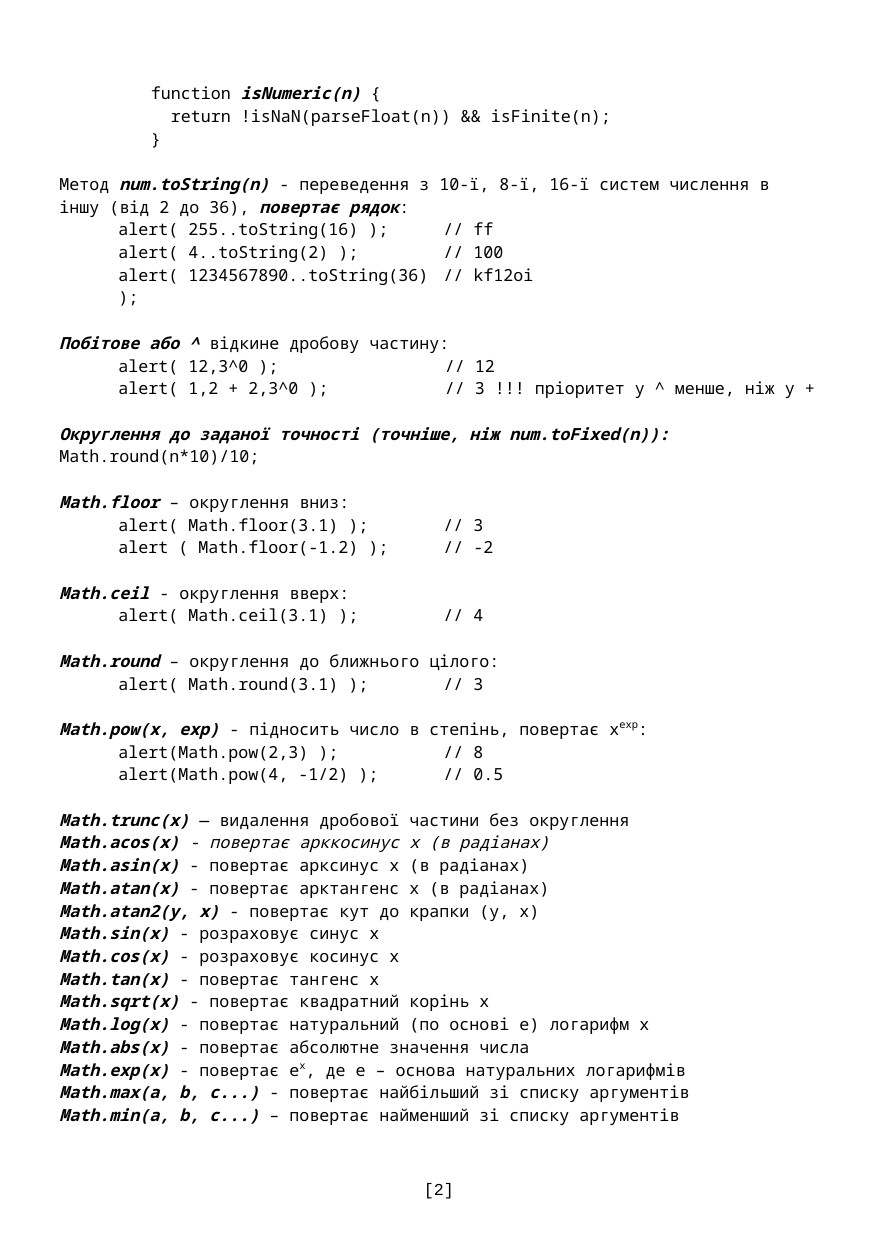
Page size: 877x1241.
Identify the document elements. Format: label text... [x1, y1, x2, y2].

text Math.asin(x) - повертає арксинус x (в радіанах) [59, 854, 818, 877]
table_header function isNumeric(n) { return !isNaN(parseFloat(n)) && isFinite(n); } [147, 59, 818, 150]
text Math.exp(x) - повертає ex, де e – основа натуральних логарифмів [59, 1058, 818, 1081]
text Math.atan2(y, x) - повертає кут до крапки (y, x) [59, 899, 818, 922]
table_header [59, 59, 147, 150]
table_header alert( 12,3^0 ); alert( 1,2 + 2,3^0 ); [59, 354, 444, 400]
table_header // 8 // 0.5 [443, 740, 818, 786]
text Math.atan(x) - повертає арктангенс x (в радіанах) [59, 877, 818, 899]
table_header // 12 // 3 !!! пріоритет у ^ менше, ніж у + [445, 354, 818, 400]
text Math.floor – округлення вниз: [59, 491, 818, 513]
text Math.ceil - округлення вверх: [59, 581, 818, 604]
table_header // 3 [443, 672, 818, 695]
text Math.round(n*10)/10; [59, 445, 818, 468]
table_header // 3 // -2 [443, 513, 818, 559]
table_header // ff // 100 // kf12oi [443, 218, 818, 309]
text Math.pow(x, exp) - підносить число в степінь, повертає xexp: [59, 718, 818, 740]
table_header alert(Math.pow(2,3) ); alert(Math.pow(4, -1/2) ); [59, 740, 443, 786]
table_header alert( Math.round(3.1) ); [59, 672, 443, 695]
text Math.cos(x) - розраховує косинус x [59, 945, 818, 967]
table_header // 4 [443, 604, 818, 627]
text Math.trunc(x) — видалення дробової частини без округлення [59, 808, 818, 831]
text Math.max(a, b, c...) - повертає найбільший зі списку аргументів [59, 1081, 818, 1104]
text Math.log(x) - повертає натуральний (по основі e) логарифм x [59, 1013, 818, 1036]
text Метод num.toString(n) - переведення з 10-ї, 8-ї, 16-ї систем числення в іншу (від 2 до 36), повертає рядок: [59, 173, 818, 218]
table_header alert( Math.floor(3.1) ); alert ( Math.floor(-1.2) ); [59, 513, 443, 559]
table_header alert( 255..toString(16) ); alert( 4..toString(2) ); alert( 1234567890..toString(36) ); [59, 218, 443, 309]
text Math.round – округлення до ближнього цілого: [59, 649, 818, 672]
text Побітове або ^ відкине дробову частину: [59, 332, 818, 354]
text Math.abs(x) - повертає абсолютне значення числа [59, 1036, 818, 1058]
text Math.sqrt(x) - повертає квадратний корінь x [59, 990, 818, 1013]
text Math.acos(x) - повертає арккосинус x (в радіанах) [59, 831, 818, 854]
text Math.min(a, b, c...) – повертає найменший зі списку аргументів [59, 1104, 818, 1126]
text Округлення до заданої точності (точніше, ніж num.toFixed(n)): [59, 422, 818, 445]
text Math.sin(x) - розраховує синус x [59, 922, 818, 945]
table_header alert( Math.ceil(3.1) ); [59, 604, 443, 627]
text Math.tan(x) - повертає тангенс x [59, 967, 818, 990]
